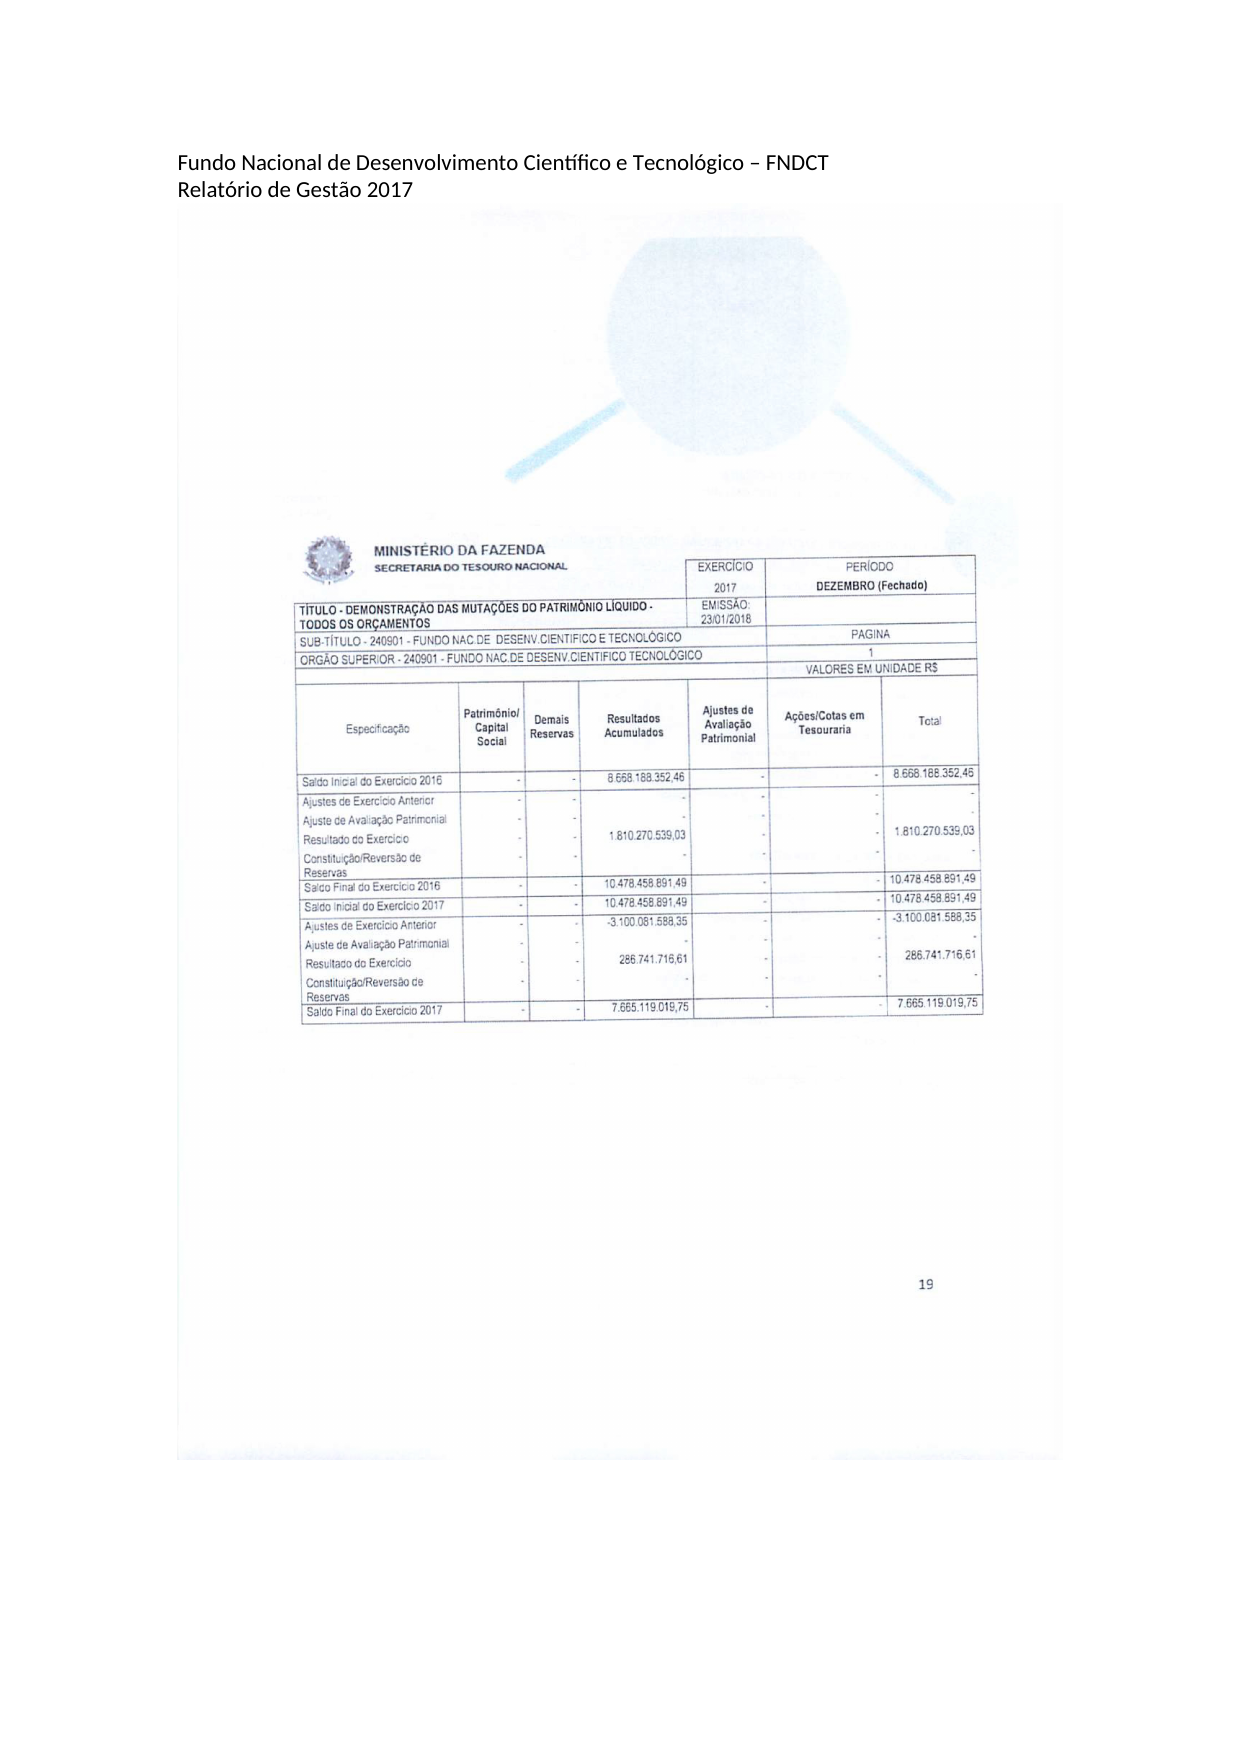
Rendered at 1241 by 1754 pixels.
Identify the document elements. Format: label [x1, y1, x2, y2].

picture [177, 203, 1063, 1460]
